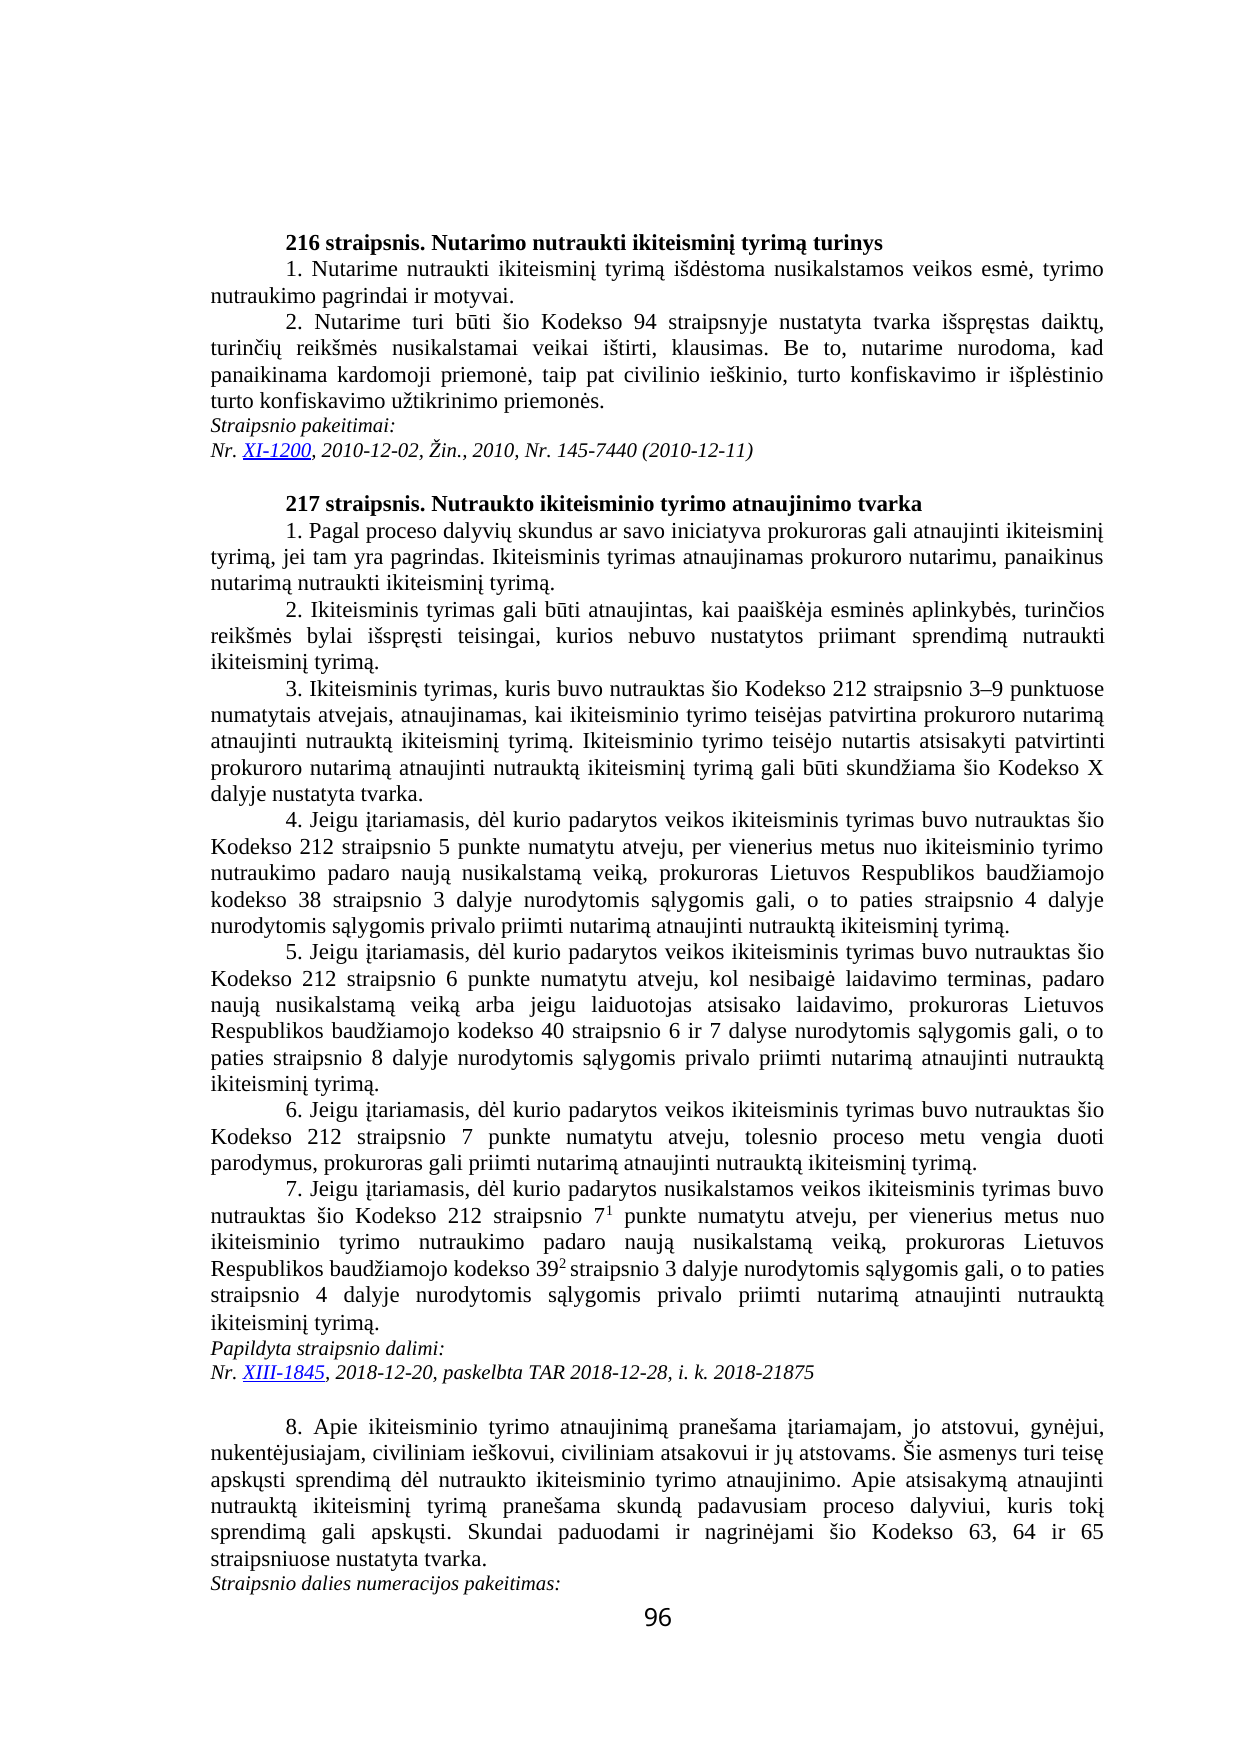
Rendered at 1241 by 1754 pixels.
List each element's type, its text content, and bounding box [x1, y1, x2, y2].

text 217 straipsnis. Nutraukto ikiteisminio tyrimo atnaujinimo tvarka [210, 490, 1105, 517]
text Nr. XIII-1845, 2018-12-20, paskelbta TAR 2018-12-28, i. k. 2018-21875 [210, 1360, 1105, 1384]
text Straipsnio dalies numeracijos pakeitimas: [210, 1571, 1105, 1595]
text 216 straipsnis. Nutarimo nutraukti ikiteisminį tyrimą turinys [210, 229, 1105, 255]
text 7. Jeigu įtariamasis, dėl kurio padarytos nusikalstamos veikos ikiteisminis tyrimas buvo nutrauktas šio Kodekso 212 straipsnio 71 punkte numatytu atveju, per vienerius metus nuo ikiteisminio tyrimo nutraukimo padaro naują nusikalstamą veiką, prokuroras Lietuvos Respublikos baudžiamojo kodekso 392 straipsnio 3 dalyje nurodytomis sąlygomis gali, o to paties straipsnio 4 dalyje nurodytomis sąlygomis privalo priimti nutarimą atnaujinti nutrauktą ikiteisminį tyrimą. [210, 1176, 1105, 1336]
text 6. Jeigu įtariamasis, dėl kurio padarytos veikos ikiteisminis tyrimas buvo nutrauktas šio Kodekso 212 straipsnio 7 punkte numatytu atveju, tolesnio proceso metu vengia duoti parodymus, prokuroras gali priimti nutarimą atnaujinti nutrauktą ikiteisminį tyrimą. [210, 1096, 1105, 1176]
text 2. Ikiteisminis tyrimas gali būti atnaujintas, kai paaiškėja esminės aplinkybės, turinčios reikšmės bylai išspręsti teisingai, kurios nebuvo nustatytos priimant sprendimą nutraukti ikiteisminį tyrimą. [210, 596, 1105, 675]
text 1. Pagal proceso dalyvių skundus ar savo iniciatyva prokuroras gali atnaujinti ikiteisminį tyrimą, jei tam yra pagrindas. Ikiteisminis tyrimas atnaujinamas prokuroro nutarimu, panaikinus nutarimą nutraukti ikiteisminį tyrimą. [210, 517, 1105, 596]
text 1. Nutarime nutraukti ikiteisminį tyrimą išdėstoma nusikalstamos veikos esmė, tyrimo nutraukimo pagrindai ir motyvai. [210, 255, 1105, 308]
text 2. Nutarime turi būti šio Kodekso 94 straipsnyje nustatyta tvarka išspręstas daiktų, turinčių reikšmės nusikalstamai veikai ištirti, klausimas. Be to, nutarime nurodoma, kad panaikinama kardomoji priemonė, taip pat civilinio ieškinio, turto konfiskavimo ir išplėstinio turto konfiskavimo užtikrinimo priemonės. [210, 308, 1105, 413]
text 8. Apie ikiteisminio tyrimo atnaujinimą pranešama įtariamajam, jo atstovui, gynėjui, nukentėjusiajam, civiliniam ieškovui, civiliniam atsakovui ir jų atstovams. Šie asmenys turi teisę apskųsti sprendimą dėl nutraukto ikiteisminio tyrimo atnaujinimo. Apie atsisakymą atnaujinti nutrauktą ikiteisminį tyrimą pranešama skundą padavusiam proceso dalyviui, kuris tokį sprendimą gali apskųsti. Skundai paduodami ir nagrinėjami šio Kodekso 63, 64 ir 65 straipsniuose nustatyta tvarka. [210, 1413, 1105, 1571]
text 4. Jeigu įtariamasis, dėl kurio padarytos veikos ikiteisminis tyrimas buvo nutrauktas šio Kodekso 212 straipsnio 5 punkte numatytu atveju, per vienerius metus nuo ikiteisminio tyrimo nutraukimo padaro naują nusikalstamą veiką, prokuroras Lietuvos Respublikos baudžiamojo kodekso 38 straipsnio 3 dalyje nurodytomis sąlygomis gali, o to paties straipsnio 4 dalyje nurodytomis sąlygomis privalo priimti nutarimą atnaujinti nutrauktą ikiteisminį tyrimą. [210, 807, 1105, 938]
text Papildyta straipsnio dalimi: [210, 1336, 1105, 1360]
text 5. Jeigu įtariamasis, dėl kurio padarytos veikos ikiteisminis tyrimas buvo nutrauktas šio Kodekso 212 straipsnio 6 punkte numatytu atveju, kol nesibaigė laidavimo terminas, padaro naują nusikalstamą veiką arba jeigu laiduotojas atsisako laidavimo, prokuroras Lietuvos Respublikos baudžiamojo kodekso 40 straipsnio 6 ir 7 dalyse nurodytomis sąlygomis gali, o to paties straipsnio 8 dalyje nurodytomis sąlygomis privalo priimti nutarimą atnaujinti nutrauktą ikiteisminį tyrimą. [210, 938, 1105, 1096]
text 3. Ikiteisminis tyrimas, kuris buvo nutrauktas šio Kodekso 212 straipsnio 3–9 punktuose numatytais atvejais, atnaujinamas, kai ikiteisminio tyrimo teisėjas patvirtina prokuroro nutarimą atnaujinti nutrauktą ikiteisminį tyrimą. Ikiteisminio tyrimo teisėjo nutartis atsisakyti patvirtinti prokuroro nutarimą atnaujinti nutrauktą ikiteisminį tyrimą gali būti skundžiama šio Kodekso X dalyje nustatyta tvarka. [210, 675, 1105, 807]
text Nr. XI-1200, 2010-12-02, Žin., 2010, Nr. 145-7440 (2010-12-11) [210, 437, 1105, 462]
text Straipsnio pakeitimai: [210, 413, 1105, 437]
